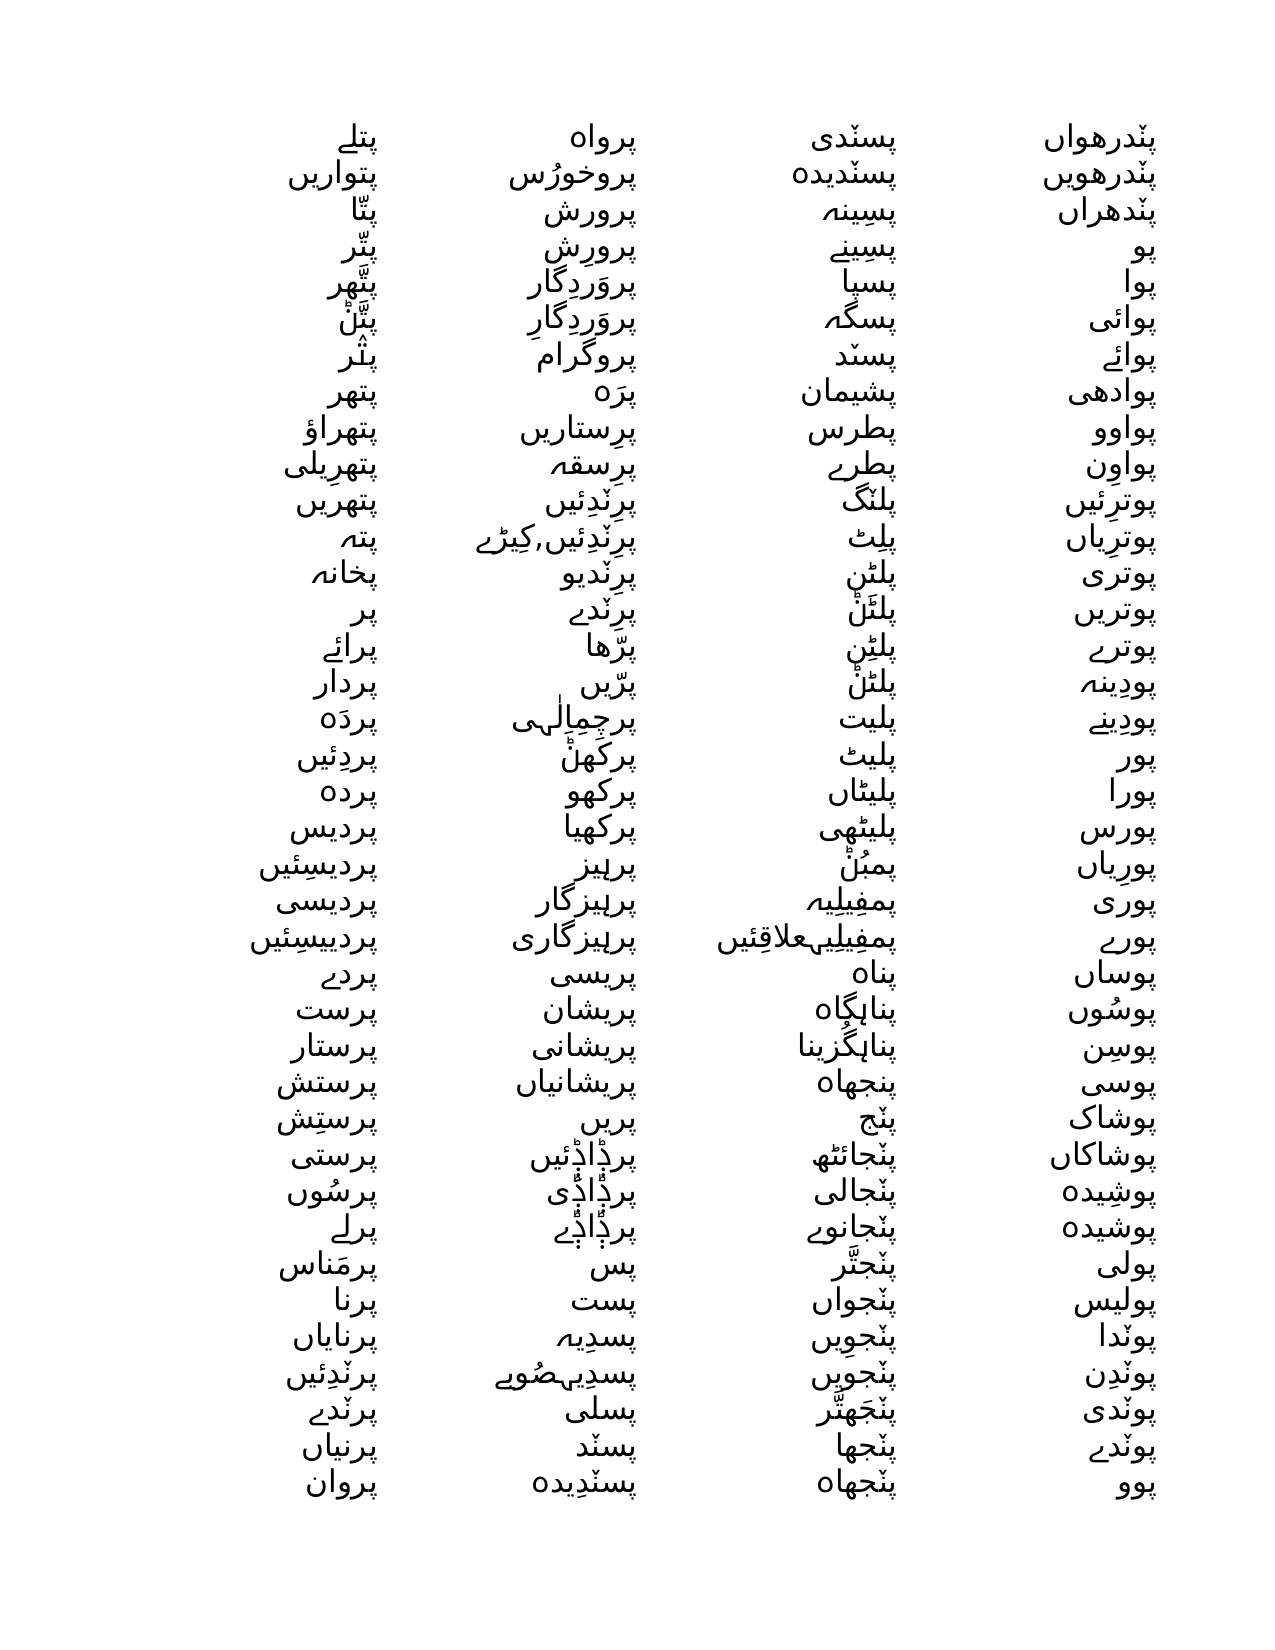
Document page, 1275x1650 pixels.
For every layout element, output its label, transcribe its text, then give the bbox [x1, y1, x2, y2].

text پنٚدرھواں [897, 118, 1157, 154]
text پورا [897, 772, 1157, 809]
text پسنٚدی [637, 118, 897, 154]
text پرکَھݨ [378, 736, 637, 772]
text پرمَناس [118, 1245, 378, 1281]
text پناہ​گُزینا [637, 1027, 897, 1063]
text پردَہ [118, 700, 378, 736]
text پرہیزگار [378, 882, 637, 918]
text پرݙاݙِئیں [378, 1136, 637, 1172]
text پلیٹاں [637, 772, 897, 809]
text پلٹِن [637, 627, 897, 663]
text پرَہ [378, 373, 637, 409]
text پرنیاں [118, 1427, 378, 1463]
text پنٚدرھویں [897, 154, 1157, 191]
text پرکھیا [378, 809, 637, 845]
text پتواریں [118, 154, 378, 191]
text پمفِیلِیہ [637, 882, 897, 918]
text پنٚجھاہ [637, 1463, 897, 1499]
text پریں [378, 1100, 637, 1136]
text پرِنٚدِئیں [378, 482, 637, 518]
text پرلے [118, 1209, 378, 1245]
text پلیٹ [637, 736, 897, 772]
text پرورش [378, 191, 637, 227]
text پرست [118, 991, 378, 1027]
text پروان [118, 1463, 378, 1499]
text پریشان [378, 991, 637, 1027]
text پورے [897, 918, 1157, 954]
text پروَردِگارِ [378, 300, 637, 336]
text پوشاکاں [897, 1136, 1157, 1172]
text پناہگاہ [637, 991, 897, 1027]
text پرنٚدِئیں [118, 1354, 378, 1391]
text پنٚج [637, 1100, 897, 1136]
text پسدِیہ [378, 1318, 637, 1354]
text پردہ [118, 772, 378, 809]
text پطرس [637, 409, 897, 445]
text پرسُوں [118, 1172, 378, 1209]
text پورِیاں [897, 845, 1157, 882]
text پونٚدی [897, 1391, 1157, 1427]
text پنٚجتَّر [637, 1245, 897, 1281]
text پردیسی [118, 882, 378, 918]
text پرِستاریں [378, 409, 637, 445]
text پور [897, 736, 1157, 772]
text پرستی [118, 1136, 378, 1172]
text پردییسِئیں [118, 918, 378, 954]
text پوو [897, 1463, 1157, 1499]
text پنٚدھراں [897, 191, 1157, 227]
text پرکھو [378, 772, 637, 809]
text پلٹݨ [637, 663, 897, 700]
text پطرے [637, 445, 897, 482]
text پواوِن [897, 445, 1157, 482]
text پتھریں [118, 482, 378, 518]
text پونٚدے [897, 1427, 1157, 1463]
text پرّھا [378, 627, 637, 663]
text پوری [897, 882, 1157, 918]
text پسدِیہصُوبے [378, 1354, 637, 1391]
text پر [118, 591, 378, 627]
text پنٚجائٹھ [637, 1136, 897, 1172]
text پوترے [897, 627, 1157, 663]
text پوسُوں [897, 991, 1157, 1027]
text پشیمان [637, 373, 897, 409]
text پتٛر [118, 336, 378, 373]
text پتھراؤ [118, 409, 378, 445]
text پرواہ [378, 118, 637, 154]
text پخانہ [118, 554, 378, 591]
text پلیٹھی [637, 809, 897, 845]
text پواوو [897, 409, 1157, 445]
text پسنٚدیدہ [637, 154, 897, 191]
text پست [378, 1281, 637, 1318]
text پردے [118, 954, 378, 991]
text پرنٚدے [118, 1391, 378, 1427]
text پرستار [118, 1027, 378, 1063]
text پسپا [637, 263, 897, 300]
text پسِینے [637, 227, 897, 263]
text پنٚجانوے [637, 1209, 897, 1245]
text پوا [897, 263, 1157, 300]
text پوتری [897, 554, 1157, 591]
text پمبُݨ [637, 845, 897, 882]
text پنٚجواں [637, 1281, 897, 1318]
text پلنٚگ [637, 482, 897, 518]
text پرِنٚدِئیں,کِیڑے [378, 518, 637, 554]
text پسنٚد [378, 1427, 637, 1463]
text پلیت [637, 700, 897, 736]
text پردِئیں [118, 736, 378, 772]
text پوشِیدہ [897, 1172, 1157, 1209]
text پرورِش [378, 227, 637, 263]
text پسِینہ [637, 191, 897, 227]
text پودِینہ [897, 663, 1157, 700]
text پورس [897, 809, 1157, 845]
text پرستش [118, 1063, 378, 1100]
text پنٚجھا [637, 1427, 897, 1463]
text پردیس [118, 809, 378, 845]
text پردیسِئیں [118, 845, 378, 882]
text پوادھی [897, 373, 1157, 409]
text پودِینے [897, 700, 1157, 736]
text پرہیز [378, 845, 637, 882]
text پوساں [897, 954, 1157, 991]
text پنٚجویں [637, 1354, 897, 1391]
text پردار [118, 663, 378, 700]
text پتہ [118, 518, 378, 554]
text پوائے [897, 336, 1157, 373]
text پروگرام [378, 336, 637, 373]
text پنٚجالی [637, 1172, 897, 1209]
text پتھرِیلی [118, 445, 378, 482]
text پوشیدہ [897, 1209, 1157, 1245]
text پنٚجوِیں [637, 1318, 897, 1354]
text پو [897, 227, 1157, 263]
text پرائے [118, 627, 378, 663]
text پونٚدا [897, 1318, 1157, 1354]
text پنٚجَھتَّر [637, 1391, 897, 1427]
text پتلے [118, 118, 378, 154]
text پرچمِ﻿اِلٰہی [378, 700, 637, 736]
text پنجھاہ [637, 1063, 897, 1100]
text پسنٚدِیدہ [378, 1463, 637, 1499]
text پریشانی [378, 1027, 637, 1063]
text پوشاک [897, 1100, 1157, 1136]
text پسںٚد [637, 336, 897, 373]
text پسلی [378, 1391, 637, 1427]
text پلِٹ [637, 518, 897, 554]
text پرِنٚدے [378, 591, 637, 627]
text پتّر [118, 227, 378, 263]
text پوتریں [897, 591, 1157, 627]
text پروَردِگار [378, 263, 637, 300]
text پتّا [118, 191, 378, 227]
text پرنا [118, 1281, 378, 1318]
text پرنایاں [118, 1318, 378, 1354]
text پریشانیاں [378, 1063, 637, 1100]
text پولی [897, 1245, 1157, 1281]
text پرِنٚدیو [378, 554, 637, 591]
text پولیس [897, 1281, 1157, 1318]
text پرِسقہ [378, 445, 637, 482]
text پرّیں [378, 663, 637, 700]
text پتھر [118, 373, 378, 409]
text پرستِش [118, 1100, 378, 1136]
text پروخورُس [378, 154, 637, 191]
text پلٹَݨ [637, 591, 897, 627]
text پوترِئیں [897, 482, 1157, 518]
text پوسی [897, 1063, 1157, 1100]
text پرݙاݙی [378, 1172, 637, 1209]
text پمفِیلِیہعلاقِئیں [637, 918, 897, 954]
text پرہیزگاری [378, 918, 637, 954]
text پوسِن [897, 1027, 1157, 1063]
text پلٹن [637, 554, 897, 591]
text پوائی [897, 300, 1157, 336]
text پونٚدِن [897, 1354, 1157, 1391]
text پس [378, 1245, 637, 1281]
text پتَّݨ [118, 300, 378, 336]
text پناہ [637, 954, 897, 991]
text پتَّھر [118, 263, 378, 300]
text پریسی [378, 954, 637, 991]
text پوترِیاں [897, 518, 1157, 554]
text پرݙاݙے [378, 1209, 637, 1245]
text پسگہ [637, 300, 897, 336]
